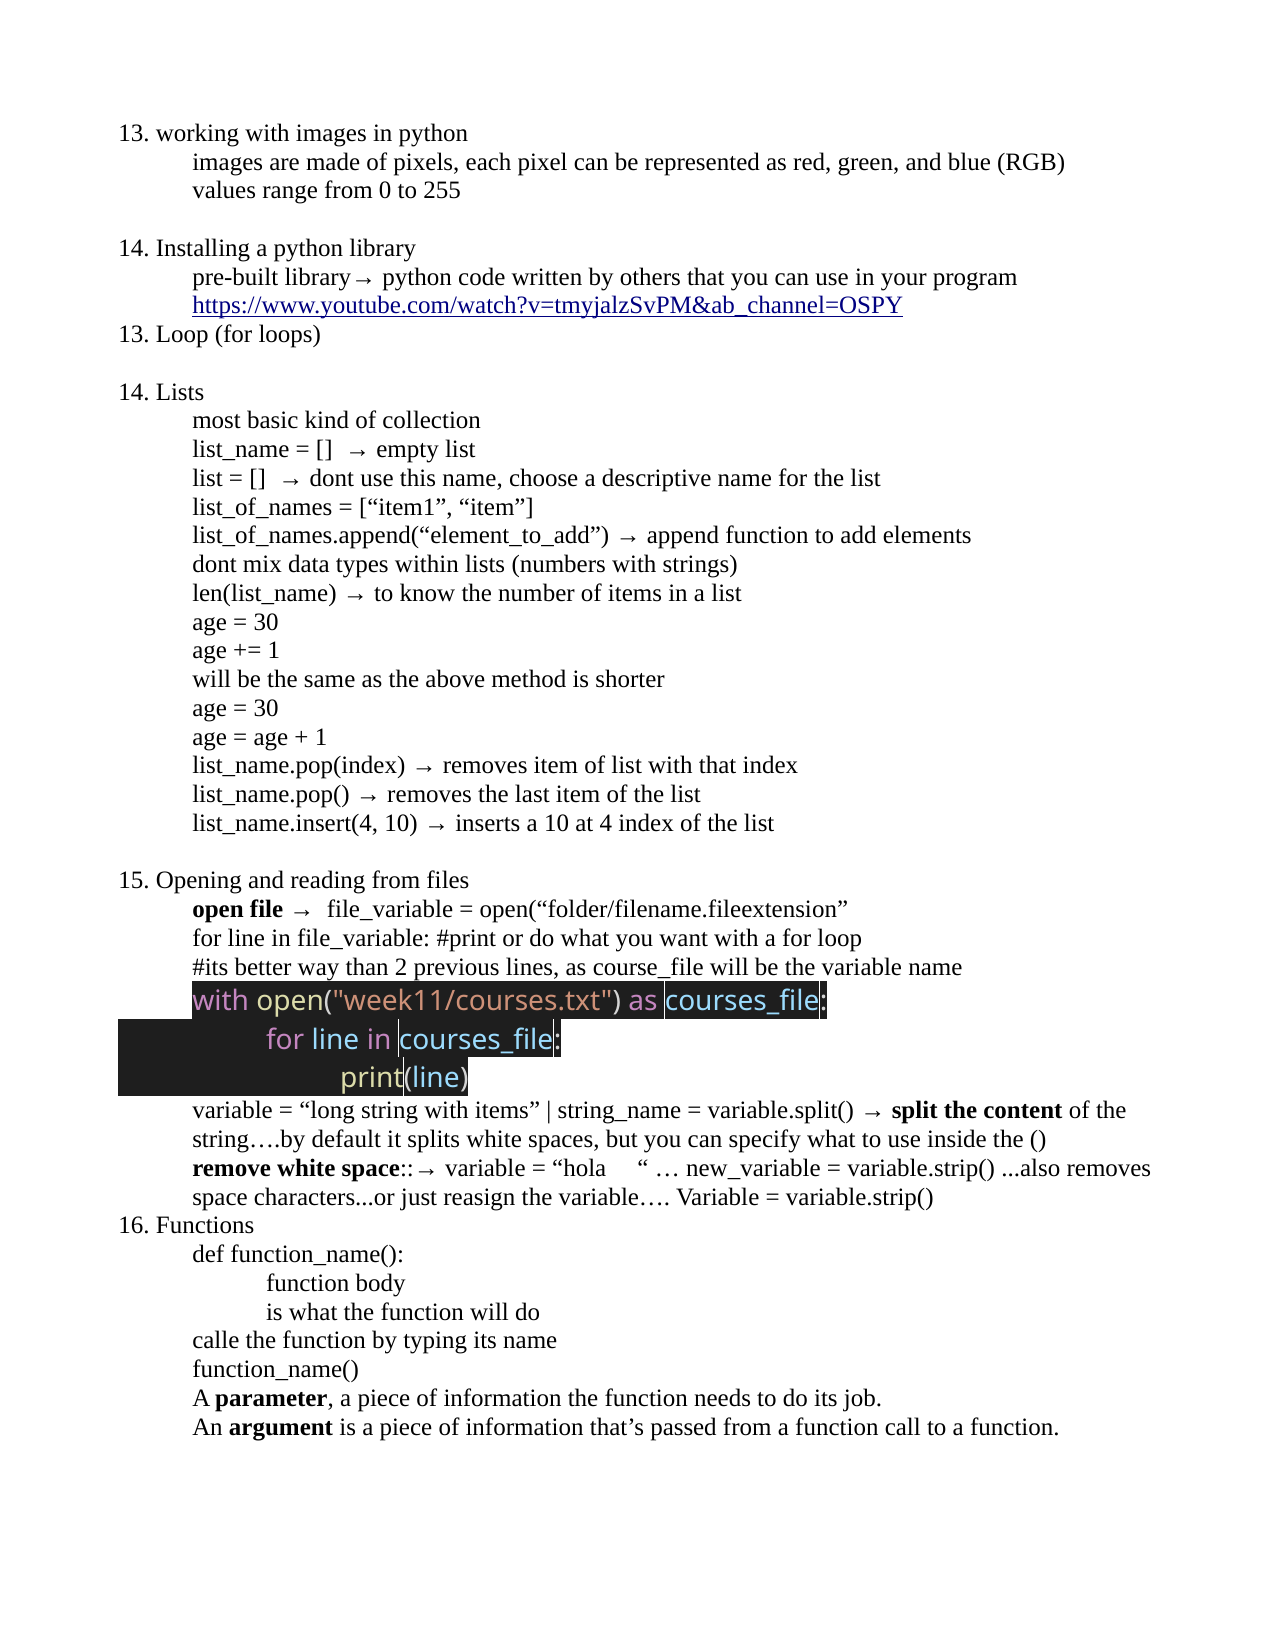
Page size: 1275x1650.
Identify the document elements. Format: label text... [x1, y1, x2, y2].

text values range from 0 to 255 [118, 176, 1157, 204]
text age = 30 [118, 693, 1157, 722]
text list_name.pop(index) → removes item of list with that index [118, 751, 1157, 779]
text images are made of pixels, each pixel can be represented as red, green, and blue (RGB) [118, 147, 1157, 176]
text function_name() [118, 1354, 1157, 1383]
text function body [118, 1268, 1157, 1297]
text https://www.youtube.com/watch?v=tmyjalzSvPM&ab_channel=OSPY [118, 291, 1157, 319]
text list_name = [] → empty list [118, 434, 1157, 463]
text age = age + 1 [118, 722, 1157, 751]
text most basic kind of collection [118, 406, 1157, 434]
text age = 30 [118, 607, 1157, 636]
text variable = “long string with items” | string_name = variable.split() → split the content of the string….by default it splits white spaces, but you can specify what to use inside the () [118, 1096, 1157, 1153]
text will be the same as the above method is shorter [118, 664, 1157, 693]
text 13. working with images in python [118, 118, 1157, 147]
text 16. Functions [118, 1211, 1157, 1239]
text pre-built library→ python code written by others that you can use in your program [118, 262, 1157, 291]
text with open("week11/courses.txt") as courses_file: [118, 981, 1157, 1019]
text age += 1 [118, 636, 1157, 664]
text #its better way than 2 previous lines, as course_file will be the variable name [118, 952, 1157, 981]
text list_name.pop() → removes the last item of the list [118, 779, 1157, 808]
text is what the function will do [118, 1297, 1157, 1326]
text calle the function by typing its name [118, 1326, 1157, 1354]
text len(list_name) → to know the number of items in a list [118, 578, 1157, 607]
text open file → file_variable = open(“folder/filename.fileextension” [118, 894, 1157, 923]
text def function_name(): [118, 1239, 1157, 1268]
text A parameter, a piece of information the function needs to do its job. [118, 1383, 1157, 1412]
text for line in courses_file: [118, 1019, 1157, 1057]
text list_of_names = [“item1”, “item”] [118, 492, 1157, 521]
text dont mix data types within lists (numbers with strings) [118, 549, 1157, 578]
text 13. Loop (for loops) [118, 319, 1157, 348]
text An argument is a piece of information that’s passed from a function call to a function. [118, 1412, 1157, 1441]
text list_of_names.append(“element_to_add”) → append function to add elements [118, 521, 1157, 549]
text 14. Lists [118, 377, 1157, 406]
text for line in file_variable: #print or do what you want with a for loop [118, 923, 1157, 952]
text print(line) [118, 1057, 1157, 1096]
text list = [] → dont use this name, choose a descriptive name for the list [118, 463, 1157, 492]
text remove white space::→ variable = “hola “ … new_variable = variable.strip() ...also removes space characters...or just reasign the variable…. Variable = variable.strip() [118, 1153, 1157, 1211]
text 14. Installing a python library [118, 233, 1157, 262]
text 15. Opening and reading from files [118, 866, 1157, 894]
text list_name.insert(4, 10) → inserts a 10 at 4 index of the list [118, 808, 1157, 837]
